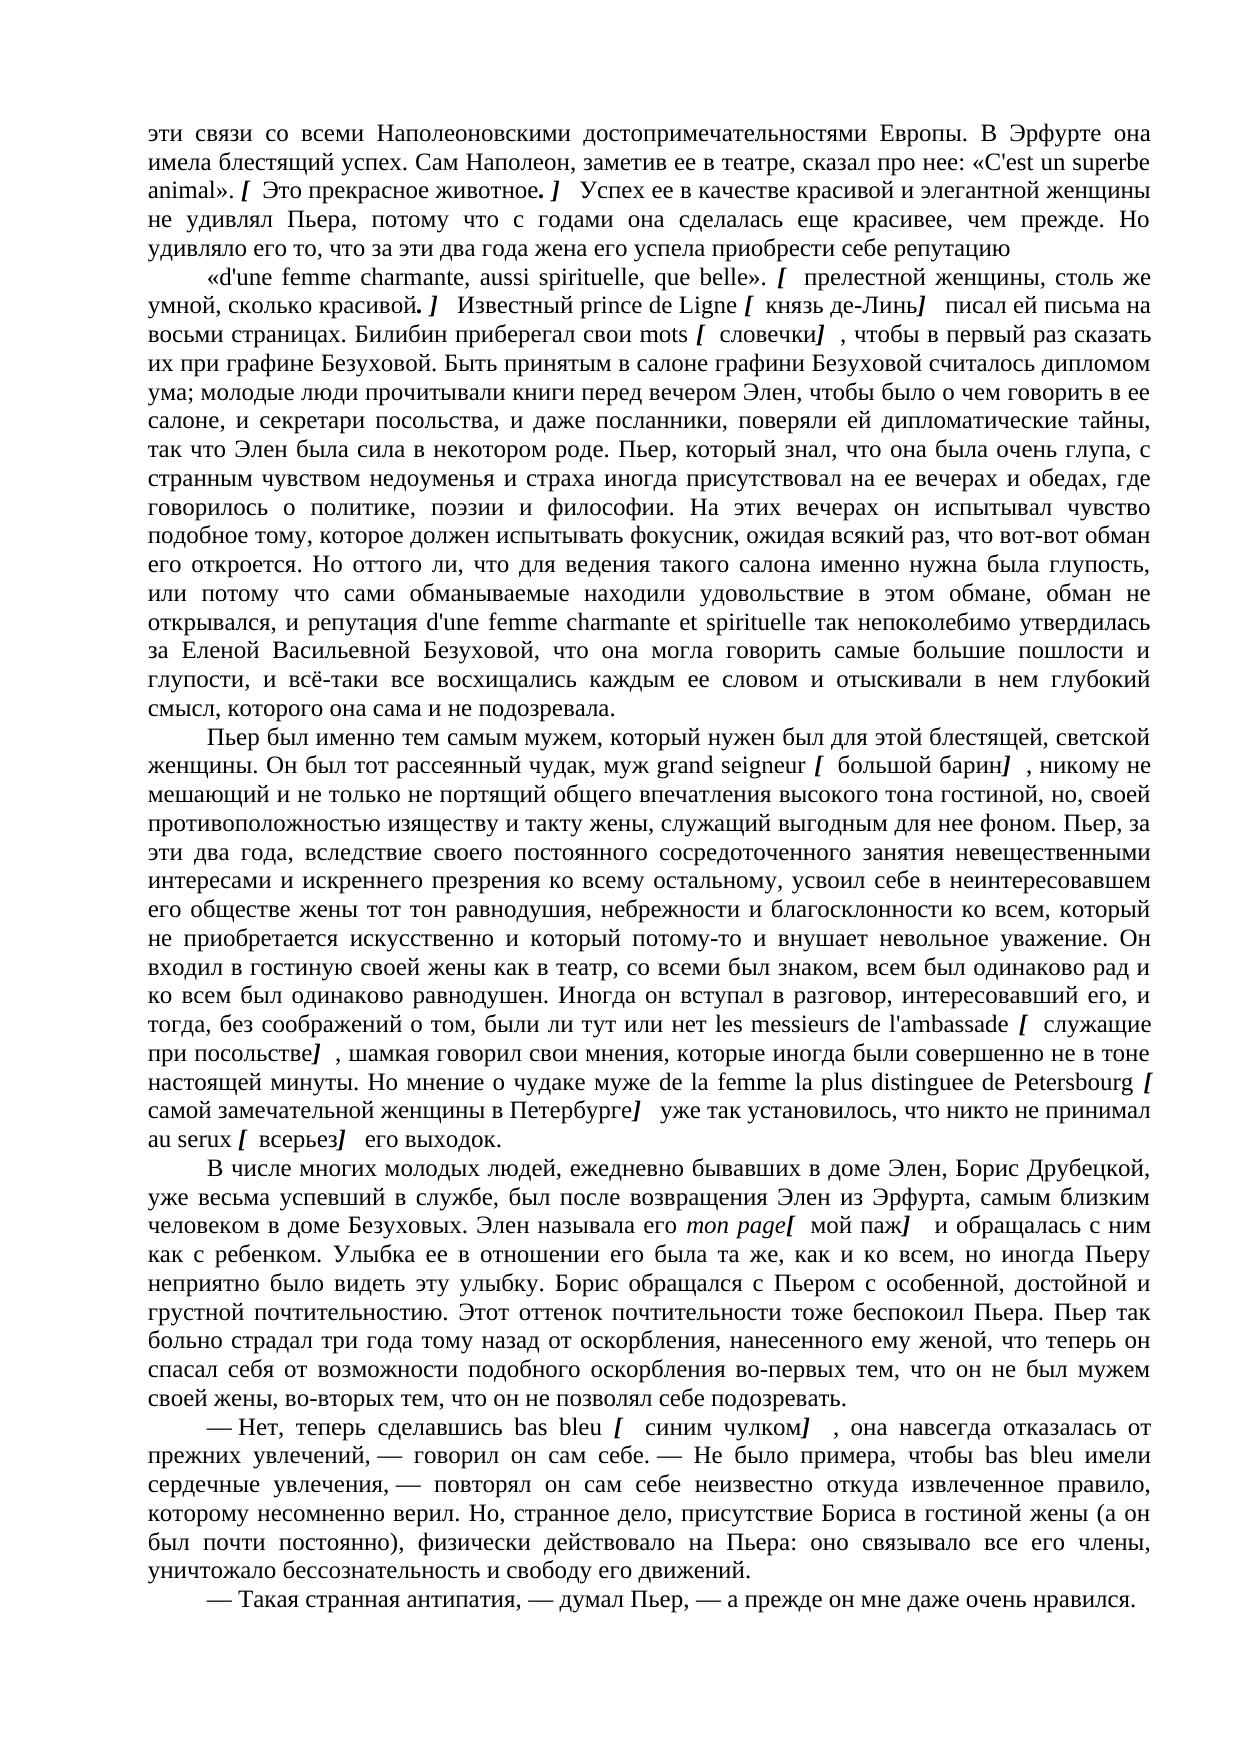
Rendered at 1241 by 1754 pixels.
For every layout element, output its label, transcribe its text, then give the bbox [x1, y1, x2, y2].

text В числе многих молодых людей, ежедневно бывавших в доме Элен, Борис Друбецкой, уже весьма успевший в службе, был после возвращения Элен из Эрфурта, самым близким человеком в доме Безуховых. Элен называла его mon page[ мой паж] и обращалась с ним как с ребенком. Улыбка ее в отношении его была та же, как и ко всем, но иногда Пьеру неприятно было видеть эту улыбку. Борис обращался с Пьером с особенной, достойной и грустной почтительностию. Этот оттенок почтительности тоже беспокоил Пьера. Пьер так больно страдал три года тому назад от оскорбления, нанесенного ему женой, что теперь он спасал себя от возможности подобного оскорбления во-первых тем, что он не был мужем своей жены, во-вторых тем, что он не позволял себе подозревать. [148, 1153, 1152, 1412]
text — Такая странная антипатия, — думал Пьер, — а прежде он мне даже очень нравился. [148, 1584, 1152, 1613]
text Пьер был именно тем самым мужем, который нужен был для этой блестящей, светской женщины. Он был тот рассеянный чудак, муж grand seigneur [ большой барин] , никому не мешающий и не только не портящий общего впечатления высокого тона гостиной, но, своей противоположностью изяществу и такту жены, служащий выгодным для нее фоном. Пьер, за эти два года, вследствие своего постоянного сосредоточенного занятия невещественными интересами и искреннего презрения ко всему остальному, усвоил себе в неинтересовавшем его обществе жены тот тон равнодушия, небрежности и благосклонности ко всем, который не приобретается искусственно и который потому-то и внушает невольное уважение. Он входил в гостиную своей жены как в театр, со всеми был знаком, всем был одинаково рад и ко всем был одинаково равнодушен. Иногда он вступал в разговор, интересовавший его, и тогда, без соображений о том, были ли тут или нет les messieurs de l'ambassade [ служащие при посольстве] , шамкая говорил свои мнения, которые иногда были совершенно не в тоне настоящей минуты. Но мнение о чудаке муже de la femme la plus distinguee de Petersbourg [ самой замечательной женщины в Петербурге] уже так установилось, что никто не принимал au serux [ всерьез] его выходок. [148, 722, 1152, 1153]
text эти связи со всеми Наполеоновскими достопримечательностями Европы. В Эрфурте она имела блестящий успех. Сам Наполеон, заметив ее в театре, сказал про нее: «C'est un superbe animal». [ Это прекрасное животное. ] Успех ее в качестве красивой и элегантной женщины не удивлял Пьера, потому что с годами она сделалась еще красивее, чем прежде. Но удивляло его то, что за эти два года жена его успела приобрести себе репутацию [148, 118, 1152, 262]
text — Нет, теперь сделавшись bas bleu [ синим чулком] , она навсегда отказалась от прежних увлечений, — говорил он сам себе. — Не было примера, чтобы bas bleu имели сердечные увлечения, — повторял он сам себе неизвестно откуда извлеченное правило, которому несомненно верил. Но, странное дело, присутствие Бориса в гостиной жены (а он был почти постоянно), физически действовало на Пьера: оно связывало все его члены, уничтожало бессознательность и свободу его движений. [148, 1412, 1152, 1584]
text «d'une femme charmante, aussi spirituelle, que belle». [ прелестной женщины, столь же умной, сколько красивой. ] Известный рrince de Ligne [ князь де-Линь] писал ей письма на восьми страницах. Билибин приберегал свои mots [ словечки] , чтобы в первый раз сказать их при графине Безуховой. Быть принятым в салоне графини Безуховой считалось дипломом ума; молодые люди прочитывали книги перед вечером Элен, чтобы было о чем говорить в ее салоне, и секретари посольства, и даже посланники, поверяли ей дипломатические тайны, так что Элен была сила в некотором роде. Пьер, который знал, что она была очень глупа, с странным чувством недоуменья и страха иногда присутствовал на ее вечерах и обедах, где говорилось о политике, поэзии и философии. На этих вечерах он испытывал чувство подобное тому, которое должен испытывать фокусник, ожидая всякий раз, что вот-вот обман его откроется. Но оттого ли, что для ведения такого салона именно нужна была глупость, или потому что сами обманываемые находили удовольствие в этом обмане, обман не открывался, и репутация d'une femme charmante et spirituelle так непоколебимо утвердилась за Еленой Васильевной Безуховой, что она могла говорить самые большие пошлости и глупости, и всё-таки все восхищались каждым ее словом и отыскивали в нем глубокий смысл, которого она сама и не подозревала. [148, 262, 1152, 722]
